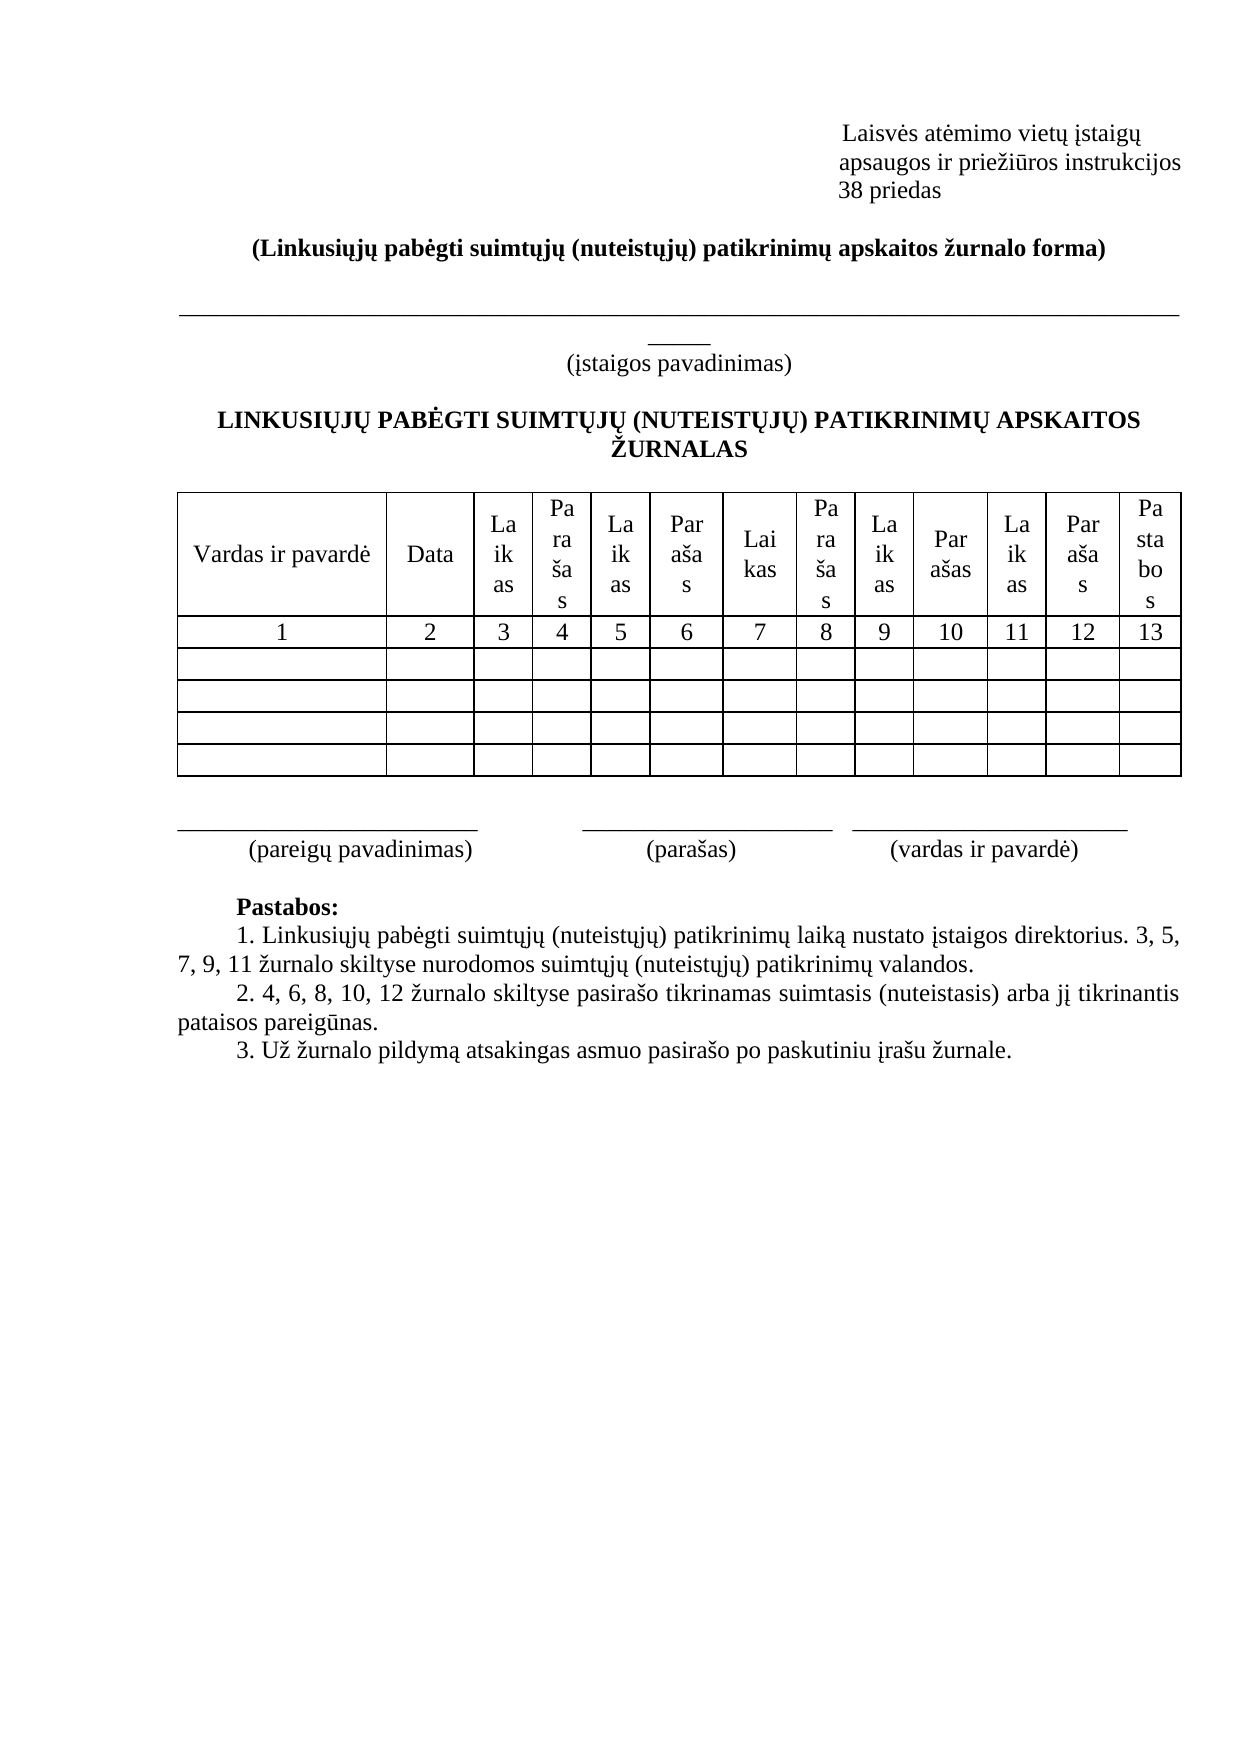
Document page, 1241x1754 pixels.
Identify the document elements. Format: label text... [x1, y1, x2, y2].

table_cell 8 [797, 617, 854, 647]
table_header Laikas [724, 493, 796, 615]
table_header Parašas [914, 493, 987, 615]
table_header Parašas [1047, 493, 1119, 615]
table_cell [1120, 649, 1180, 679]
table_cell [1047, 713, 1119, 743]
table_cell [592, 713, 649, 743]
table_cell [856, 745, 913, 775]
table_cell [1047, 681, 1119, 711]
table_cell [178, 649, 386, 679]
table_cell [178, 713, 386, 743]
text 38 priedas [709, 176, 1181, 204]
table_header Parašas [651, 493, 722, 615]
table_cell 12 [1047, 617, 1119, 647]
text Laisvės atėmimo vietų įstaigų [582, 118, 1181, 147]
text _____________________________________________________________________________________ [177, 291, 1181, 348]
table_header Laikas [988, 493, 1045, 615]
table_cell [988, 649, 1045, 679]
table_cell [988, 745, 1045, 775]
table_cell [651, 745, 722, 775]
text (įstaigos pavadinimas) [177, 348, 1181, 377]
table_cell [914, 713, 987, 743]
table_cell 11 [988, 617, 1045, 647]
table_cell [533, 745, 590, 775]
table_cell [1120, 745, 1180, 775]
table_cell [914, 649, 987, 679]
table_cell [475, 713, 532, 743]
table_cell 9 [856, 617, 913, 647]
table_header Data [387, 493, 473, 615]
table_cell [797, 649, 854, 679]
table_cell 7 [724, 617, 796, 647]
table_header Parašas [797, 493, 854, 615]
table_cell 10 [914, 617, 987, 647]
table_cell [178, 745, 386, 775]
table_cell [475, 649, 532, 679]
table_cell 6 [651, 617, 722, 647]
text Pastabos: [177, 892, 1181, 920]
text LINKUSIŲJŲ PABĖGTI SUIMTŲJŲ (NUTEISTŲJŲ) PATIKRINIMŲ APSKAITOS ŽURNALAS [177, 406, 1181, 463]
table_cell [988, 681, 1045, 711]
table_header Laikas [475, 493, 532, 615]
table_cell [797, 713, 854, 743]
text apsaugos ir priežiūros instrukcijos [177, 147, 1181, 176]
table_cell [651, 713, 722, 743]
table_cell [651, 649, 722, 679]
table_cell [1120, 681, 1180, 711]
table_cell [651, 681, 722, 711]
table_cell [914, 681, 987, 711]
table_cell 1 [178, 617, 386, 647]
table_cell [1120, 713, 1180, 743]
table_cell [1047, 745, 1119, 775]
table_cell [592, 681, 649, 711]
table_cell [475, 745, 532, 775]
text (Linkusiųjų pabėgti suimtųjų (nuteistųjų) patikrinimų apskaitos žurnalo forma) [177, 233, 1181, 262]
table_cell [592, 649, 649, 679]
table_header Parašas [533, 493, 590, 615]
table_cell [797, 681, 854, 711]
table_cell [724, 649, 796, 679]
table_cell [856, 649, 913, 679]
table_cell [1047, 649, 1119, 679]
table_cell [724, 681, 796, 711]
text 1. Linkusiųjų pabėgti suimtųjų (nuteistųjų) patikrinimų laiką nustato įstaigos direktorius. 3, 5, 7, 9, 11 žurnalo skiltyse nurodomos suimtųjų (nuteistųjų) patikrinimų valandos. [177, 920, 1181, 978]
table_cell [592, 745, 649, 775]
table_cell [533, 649, 590, 679]
table_cell [387, 681, 473, 711]
table_cell [387, 713, 473, 743]
table_cell 3 [475, 617, 532, 647]
table_header Laikas [856, 493, 913, 615]
table_cell 5 [592, 617, 649, 647]
table_cell [988, 713, 1045, 743]
table_cell [724, 745, 796, 775]
text 2. 4, 6, 8, 10, 12 žurnalo skiltyse pasirašo tikrinamas suimtasis (nuteistasis) arba jį tikrinantis pataisos pareigūnas. [177, 978, 1181, 1035]
table_cell [856, 681, 913, 711]
table_cell [797, 745, 854, 775]
table_cell [533, 681, 590, 711]
table_header Vardas ir pavardė [178, 493, 386, 615]
table_cell [856, 713, 913, 743]
text 3. Už žurnalo pildymą atsakingas asmuo pasirašo po paskutiniu įrašu žurnale. [177, 1035, 1181, 1064]
table_cell [533, 713, 590, 743]
text (pareigų pavadinimas) (parašas) (vardas ir pavardė) [177, 834, 1181, 863]
text ________________________ ____________________ ______________________ [177, 805, 1181, 834]
table_cell [475, 681, 532, 711]
table_cell [914, 745, 987, 775]
table_cell [724, 713, 796, 743]
table_header Pastabos [1120, 493, 1180, 615]
table_header Laikas [592, 493, 649, 615]
table_cell 2 [387, 617, 473, 647]
table_cell [387, 649, 473, 679]
table_cell [387, 745, 473, 775]
table_cell [178, 681, 386, 711]
table_cell 4 [533, 617, 590, 647]
table_cell 13 [1120, 617, 1180, 647]
